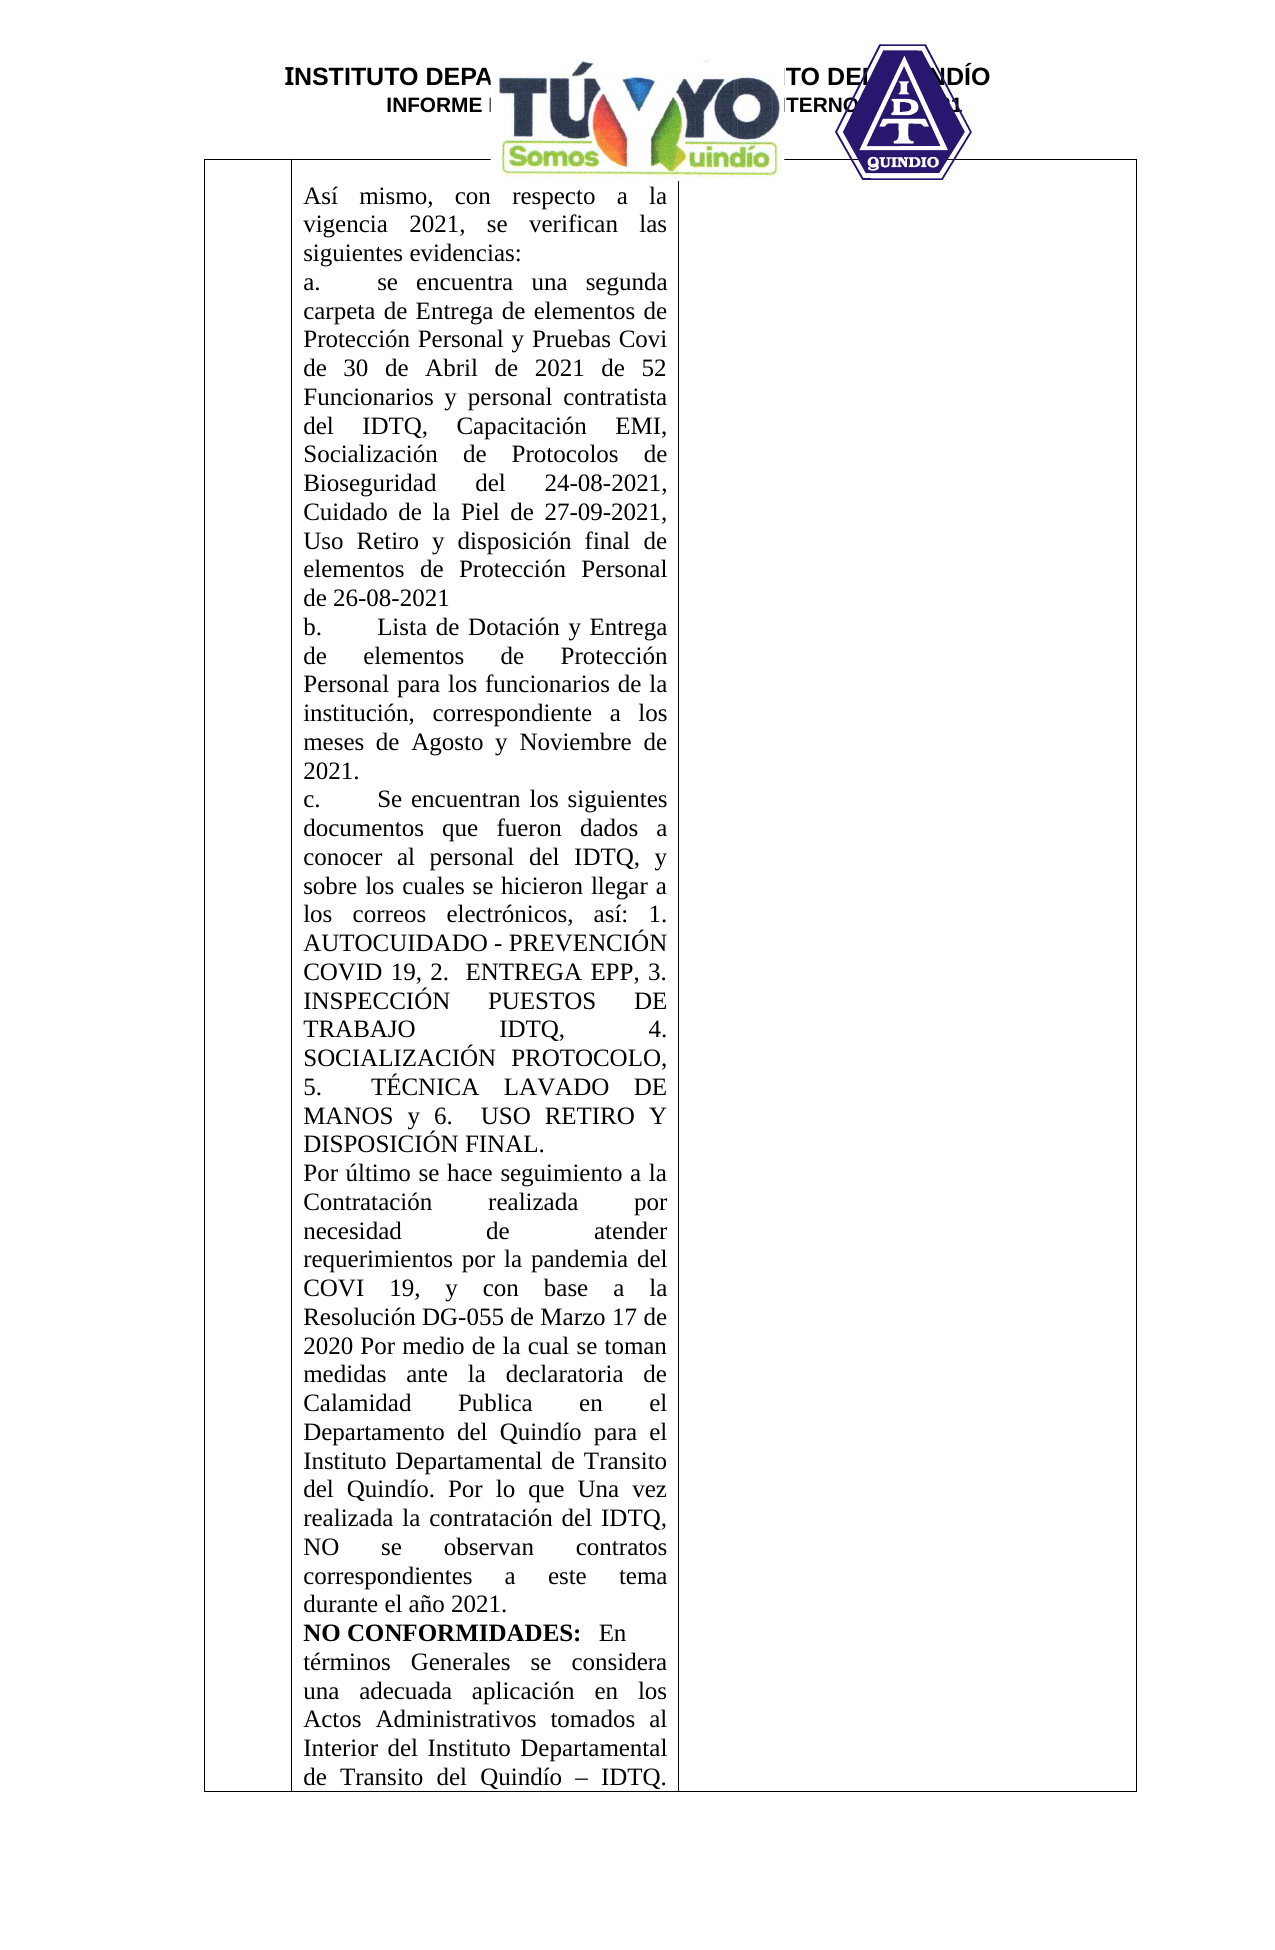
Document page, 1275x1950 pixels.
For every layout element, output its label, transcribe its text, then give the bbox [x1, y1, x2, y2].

table_cell [205, 160, 291, 1791]
table_cell [679, 160, 1136, 1791]
table_cell Así mismo, con respecto a la vigencia 2021, se verifican las siguientes evidencias: a. se encuentra una segunda carpeta de Entrega de elementos de Protección Personal y Pruebas Covi de 30 de Abril de 2021 de 52 Funcionarios y personal contratista del IDTQ, Capacitación EMI, Socialización de Protocolos de Bioseguridad del 24-08-2021, Cuidado de la Piel de 27-09-2021, Uso Retiro y disposición final de elementos de Protección Personal de 26-08-2021 b. Lista de Dotación y Entrega de elementos de Protección Personal para los funcionarios de la institución, correspondiente a los meses de Agosto y Noviembre de 2021. c. Se encuentran los siguientes documentos que fueron dados a conocer al personal del IDTQ, y sobre los cuales se hicieron llegar a los correos electrónicos, así: 1. AUTOCUIDADO - PREVENCIÓN COVID 19, 2. ENTREGA EPP, 3. INSPECCIÓN PUESTOS DE TRABAJO IDTQ, 4. SOCIALIZACIÓN PROTOCOLO, 5. TÉCNICA LAVADO DE MANOS y 6. USO RETIRO Y DISPOSICIÓN FINAL. Por último se hace seguimiento a la Contratación realizada por necesidad de atender requerimientos por la pandemia del COVI 19, y con base a la Resolución DG-055 de Marzo 17 de 2020 Por medio de la cual se toman medidas ante la declaratoria de Calamidad Publica en el Departamento del Quindío para el Instituto Departamental de Transito del Quindío. Por lo que Una vez realizada la contratación del IDTQ, NO se observan contratos correspondientes a este tema durante el año 2021. NO CONFORMIDADES: En términos Generales se considera una adecuada aplicación en los Actos Administrativos tomados al Interior del Instituto Departamental de Transito del Quindío – IDTQ. [292, 160, 678, 1791]
